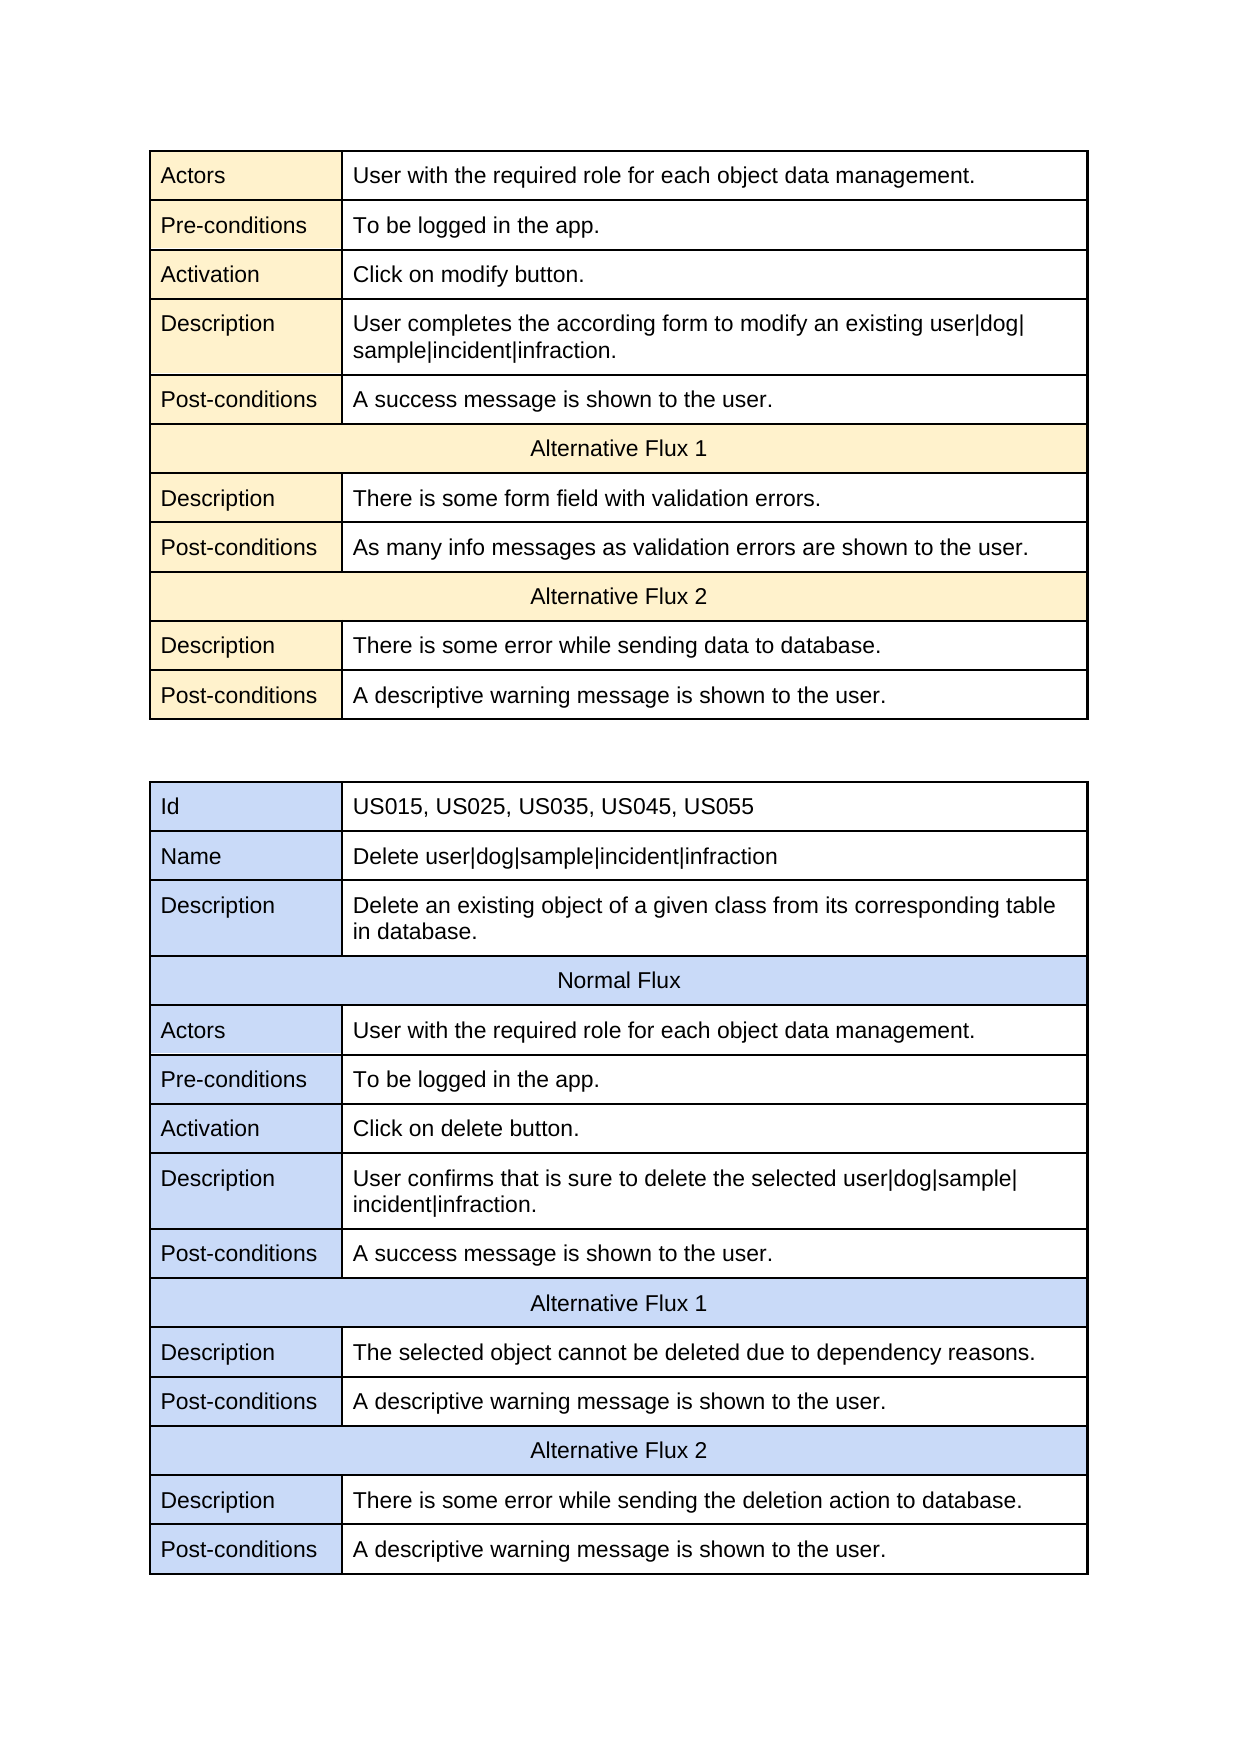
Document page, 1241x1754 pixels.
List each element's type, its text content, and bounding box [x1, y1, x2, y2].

table_cell A descriptive warning message is shown to the user. [343, 671, 1086, 718]
table_cell Alternative Flux 1 [151, 1279, 1086, 1326]
table_cell There is some error while sending the deletion action to database. [343, 1476, 1086, 1523]
table_cell Alternative Flux 2 [151, 573, 1086, 620]
table_cell Description [151, 1328, 341, 1376]
table_cell User completes the according form to modify an existing user|dog|sample|incident|infraction. [343, 300, 1086, 373]
table_cell User with the required role for each object data management. [343, 1006, 1086, 1053]
table_cell Description [151, 622, 341, 669]
table_cell A success message is shown to the user. [343, 1230, 1086, 1277]
table_cell There is some form field with validation errors. [343, 474, 1086, 521]
table_cell Actors [151, 152, 341, 199]
table_cell Post-conditions [151, 1378, 341, 1425]
table_cell Description [151, 474, 341, 521]
table_cell As many info messages as validation errors are shown to the user. [343, 523, 1086, 571]
table_cell Delete user|dog|sample|incident|infraction [343, 832, 1086, 879]
table_cell Delete an existing object of a given class from its corresponding table in database. [343, 881, 1086, 955]
table_cell Pre-conditions [151, 201, 341, 248]
table_cell Pre-conditions [151, 1056, 341, 1103]
table_cell User with the required role for each object data management. [343, 152, 1086, 199]
table_cell Name [151, 832, 341, 879]
table_cell Description [151, 1154, 341, 1228]
table_cell Post-conditions [151, 1230, 341, 1277]
table_cell Description [151, 881, 341, 955]
table_cell Activation [151, 1105, 341, 1152]
table_cell Alternative Flux 2 [151, 1427, 1086, 1474]
table_cell Post-conditions [151, 376, 341, 423]
table_cell Actors [151, 1006, 341, 1053]
table_cell Post-conditions [151, 671, 341, 718]
table_cell Post-conditions [151, 523, 341, 571]
table_cell The selected object cannot be deleted due to dependency reasons. [343, 1328, 1086, 1376]
table_cell Description [151, 300, 341, 373]
table_cell Alternative Flux 1 [151, 425, 1086, 472]
table_cell A descriptive warning message is shown to the user. [343, 1525, 1086, 1573]
table_cell Normal Flux [151, 957, 1086, 1004]
table_cell Description [151, 1476, 341, 1523]
table_cell Activation [151, 251, 341, 298]
table_cell Click on modify button. [343, 251, 1086, 298]
table_cell There is some error while sending data to database. [343, 622, 1086, 669]
table_cell Click on delete button. [343, 1105, 1086, 1152]
table_header US015, US025, US035, US045, US055 [343, 783, 1086, 830]
table_header Id [151, 783, 341, 830]
table_cell User confirms that is sure to delete the selected user|dog|sample|incident|infraction. [343, 1154, 1086, 1228]
table_cell Post-conditions [151, 1525, 341, 1573]
table_cell A descriptive warning message is shown to the user. [343, 1378, 1086, 1425]
table_cell To be logged in the app. [343, 1056, 1086, 1103]
table_cell To be logged in the app. [343, 201, 1086, 248]
table_cell A success message is shown to the user. [343, 376, 1086, 423]
